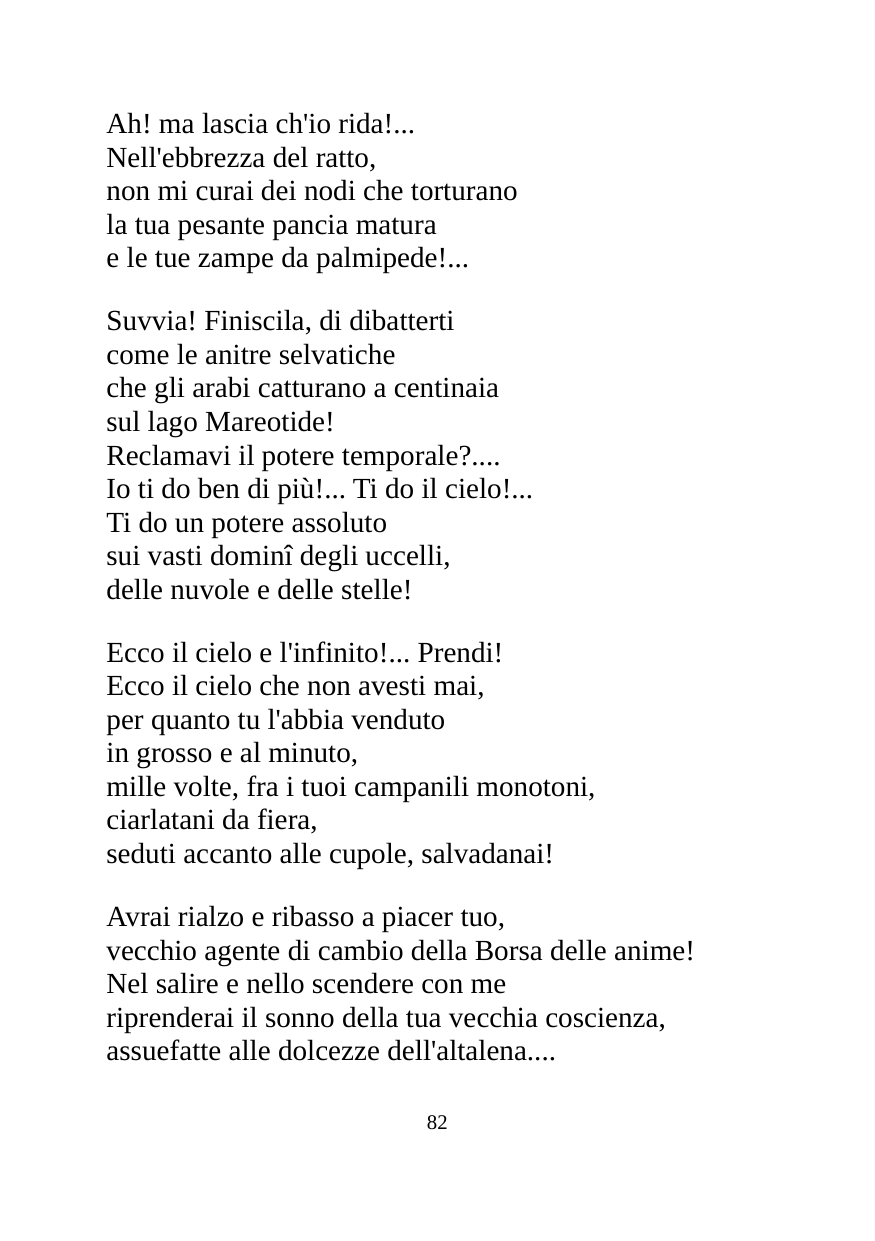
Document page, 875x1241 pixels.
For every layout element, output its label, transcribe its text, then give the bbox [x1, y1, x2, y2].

text Avrai rialzo e ribasso a piacer tuo, vecchio agente di cambio della Borsa delle anime! Nel salire e nello scendere con me riprenderai il sonno della tua vecchia coscienza, assuefatte alle dolcezze dell'altalena.... [106, 899, 768, 1067]
text Suvvia! Finiscila, di dibatterti come le anitre selvatiche che gli arabi catturano a centinaia sul lago Mareotide! Reclamavi il potere temporale?.... Io ti do ben di più!... Ti do il cielo!... Ti do un potere assoluto sui vasti dominî degli uccelli, delle nuvole e delle stelle! [106, 303, 768, 605]
text Ecco il cielo e l'infinito!... Prendi! Ecco il cielo che non avesti mai, per quanto tu l'abbia venduto in grosso e al minuto, mille volte, fra i tuoi campanili monotoni, ciarlatani da fiera, seduti accanto alle cupole, salvadanai! [106, 635, 768, 869]
text Ah! ma lascia ch'io rida!... Nell'ebbrezza del ratto, non mi curai dei nodi che torturano la tua pesante pancia matura e le tue zampe da palmipede!... [106, 106, 768, 274]
